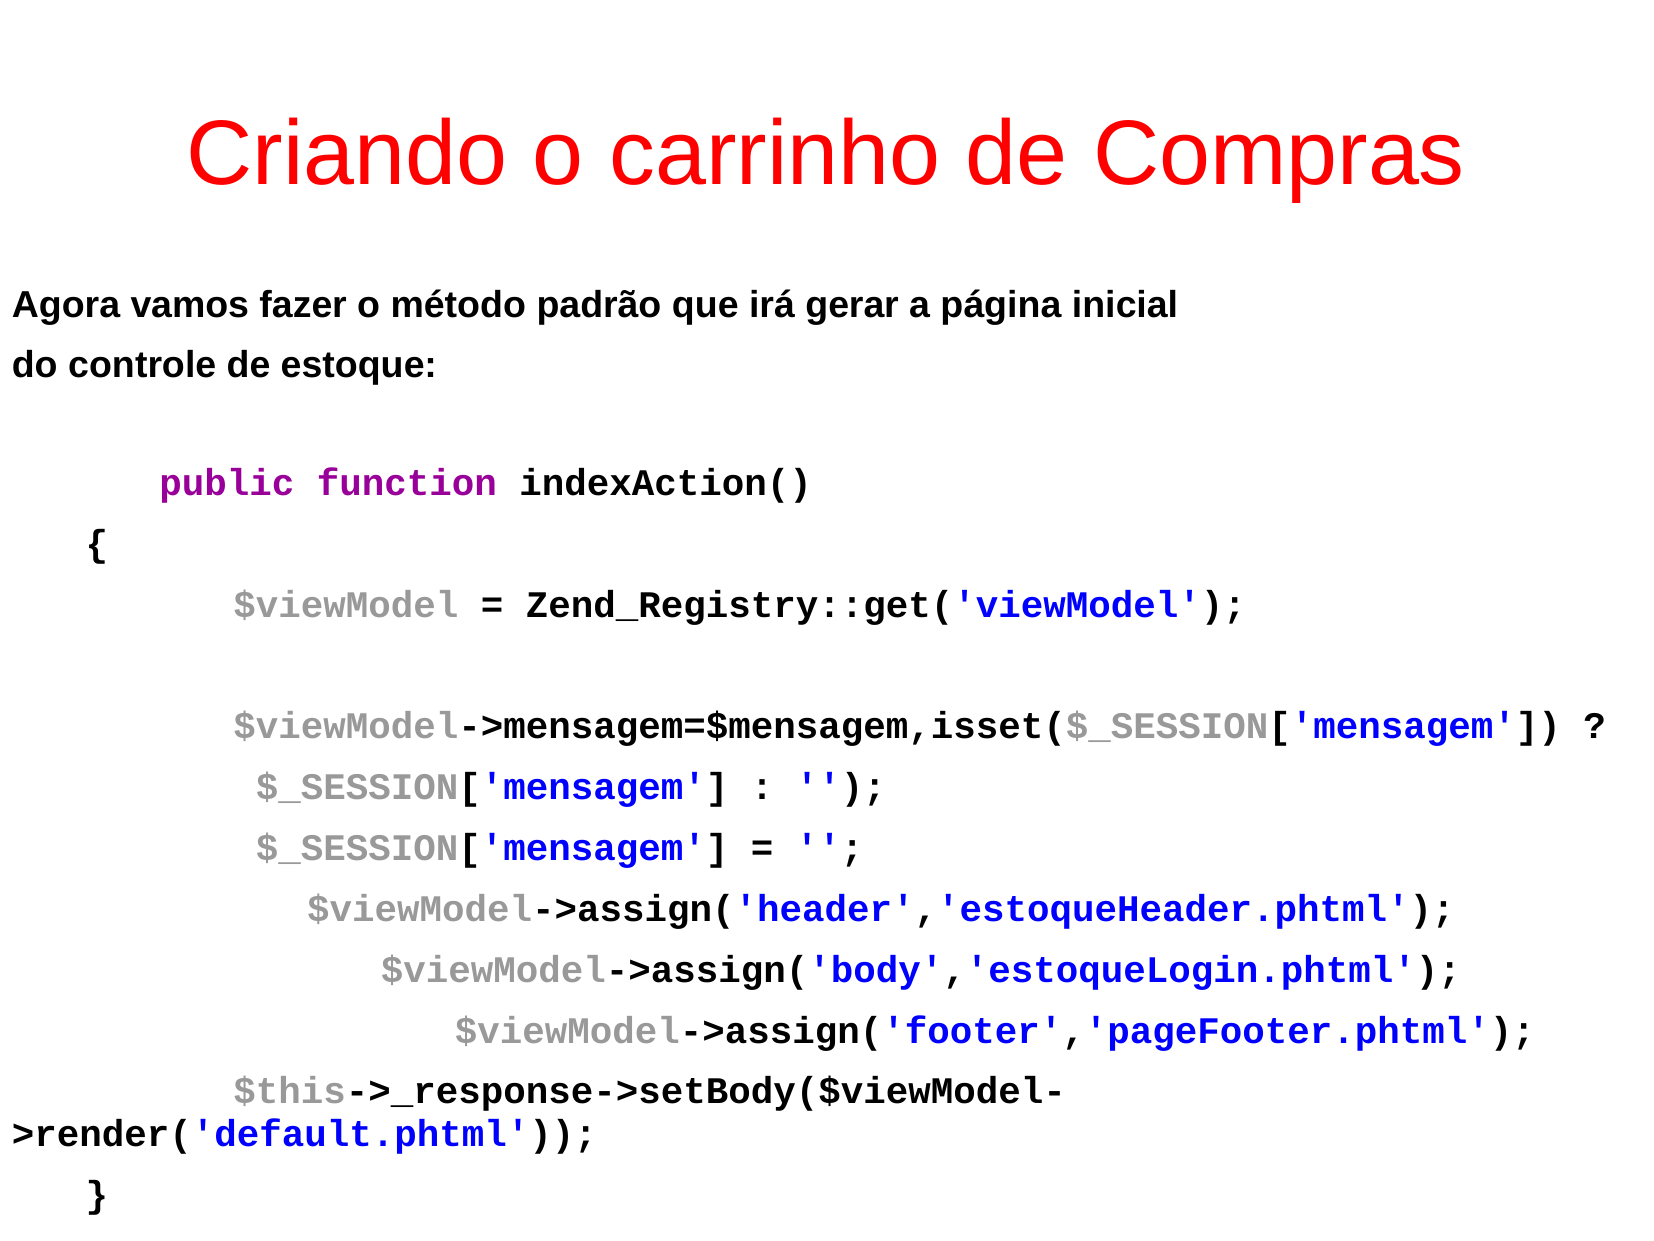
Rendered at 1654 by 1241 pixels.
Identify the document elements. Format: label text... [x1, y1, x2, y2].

list Agora vamos fazer o método padrão que irá gerar a página inicial do controle de estoque: public function indexAction() { $viewModel = Zend_Registry::get('viewModel'); $viewModel->mensagem=$mensagem,isset($_SESSION['mensagem']) ? $_SESSION['mensagem'] : ''); $_SESSION['mensagem'] = ''; $viewModel->assign('header','estoqueHeader.phtml'); $viewModel->assign('body','estoqueLogin.phtml'); $viewModel->assign('footer','pageFooter.phtml'); $this->_response->setBody($viewModel->render('default.phtml')); } [11, 283, 1607, 1229]
title Criando o carrinho de Compras [82, 49, 1571, 257]
